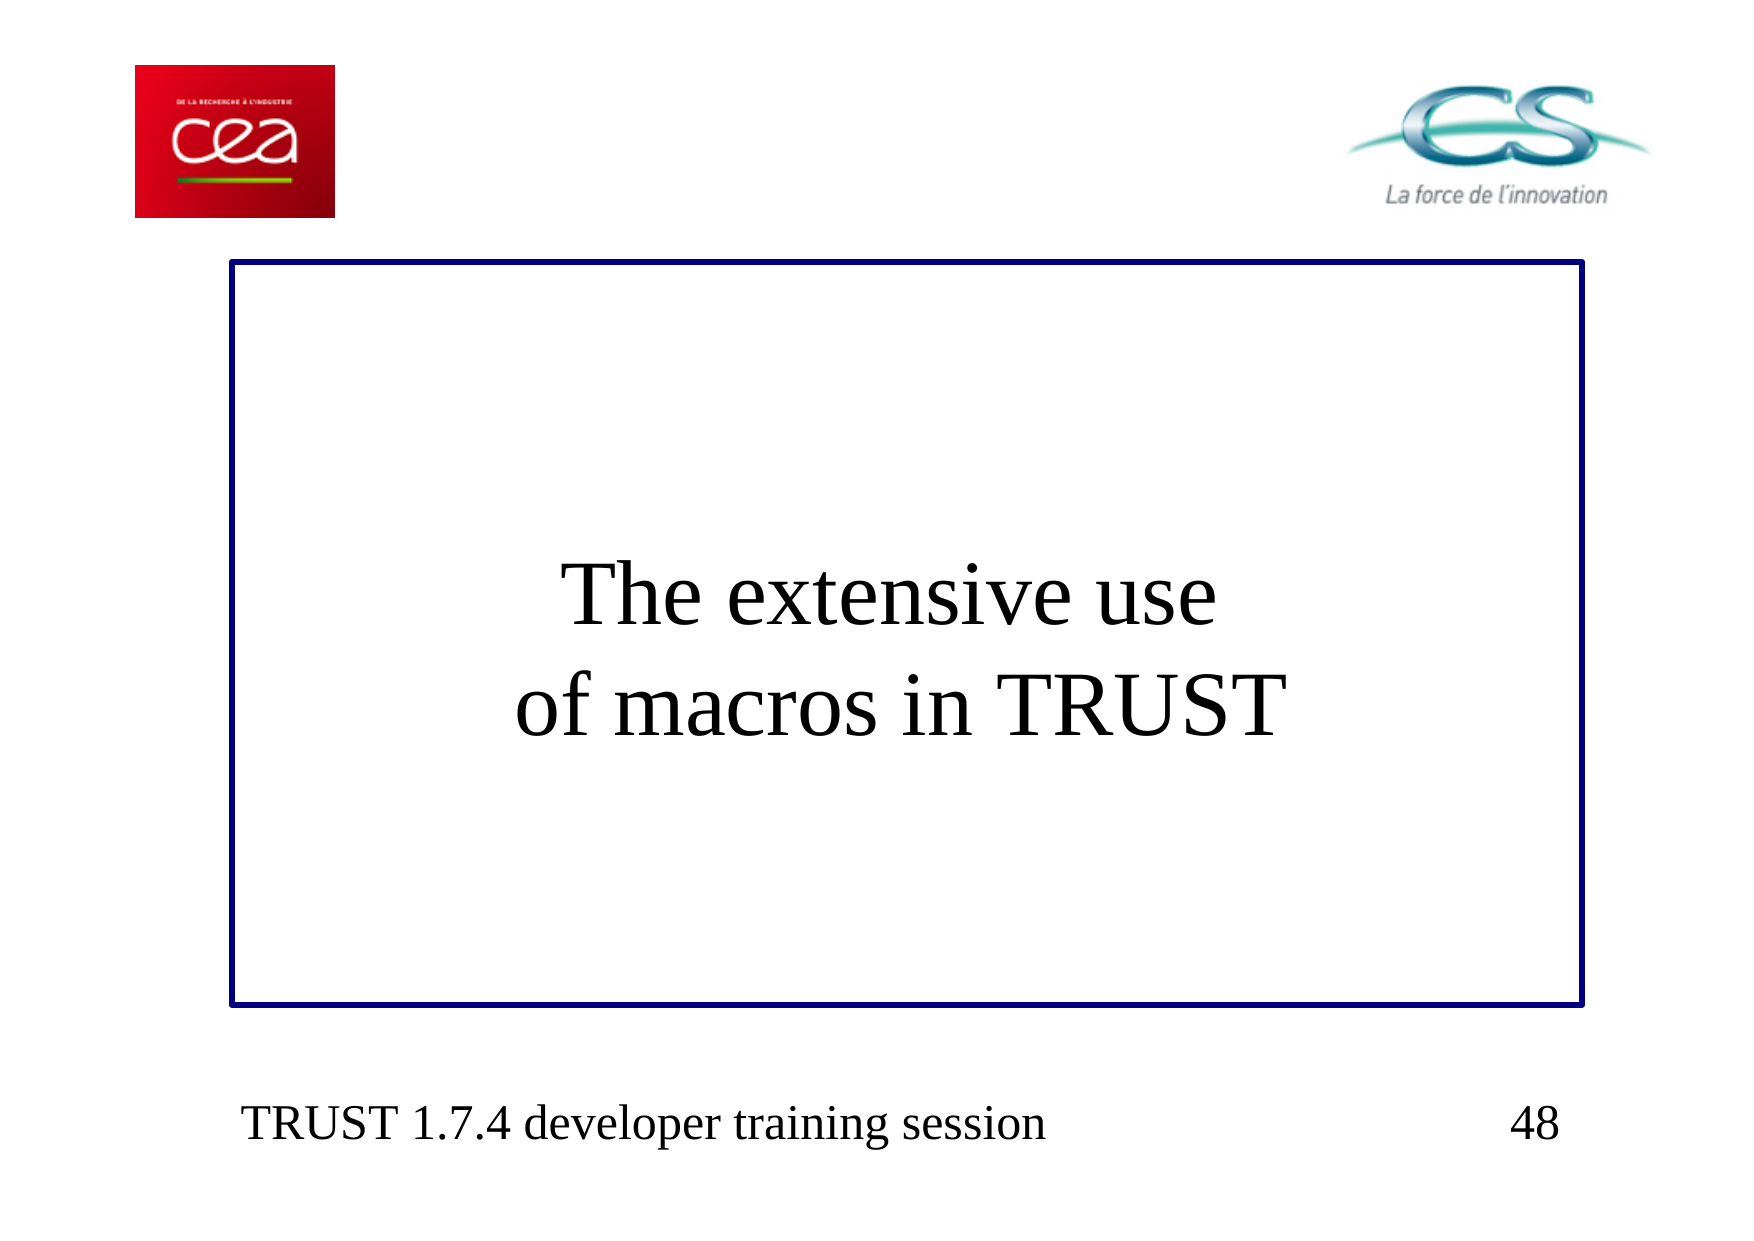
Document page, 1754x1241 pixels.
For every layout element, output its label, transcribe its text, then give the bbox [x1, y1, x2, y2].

picture [1340, 73, 1662, 218]
title [231, 261, 1583, 1005]
title The extensive use of macros in TRUST [225, 471, 1577, 816]
picture [135, 65, 335, 218]
